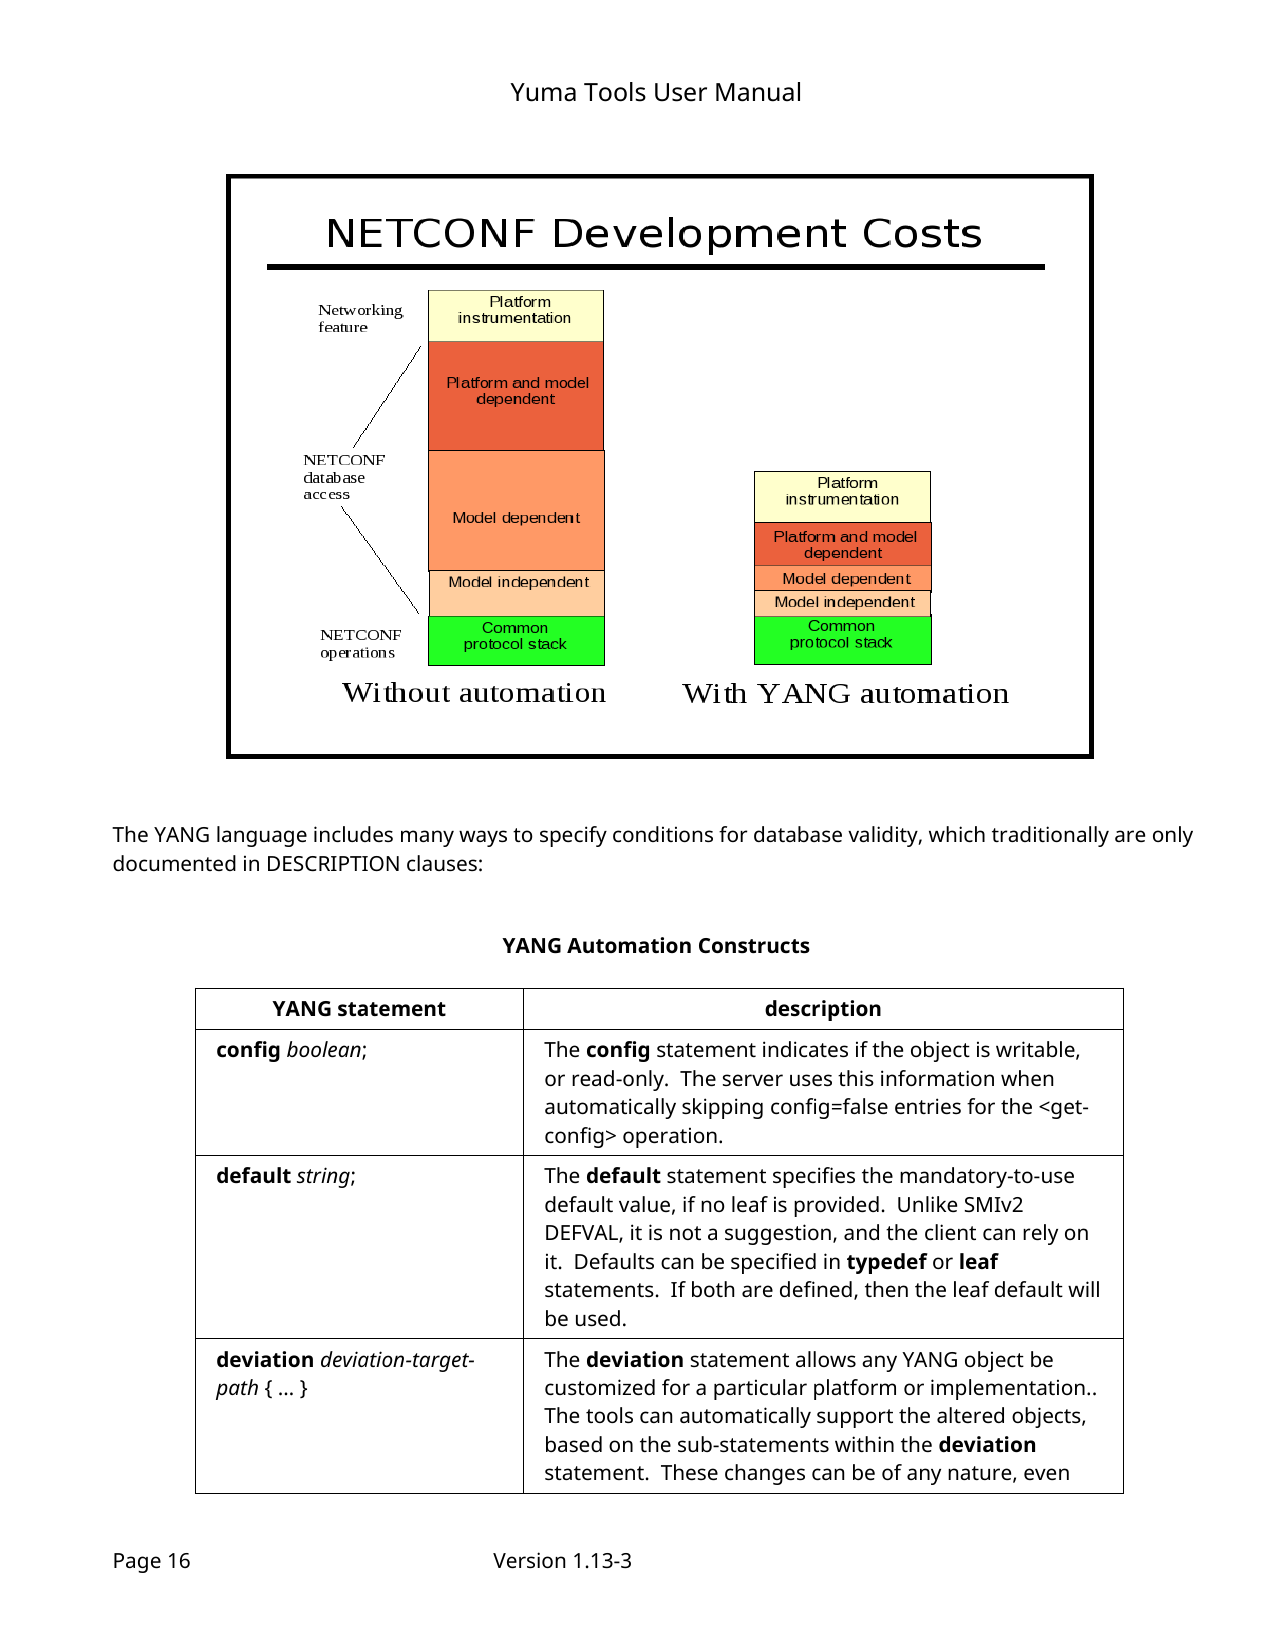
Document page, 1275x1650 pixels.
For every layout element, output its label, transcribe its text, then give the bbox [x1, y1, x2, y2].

text The YANG language includes many ways to specify conditions for database validity, which traditionally are only documented in DESCRIPTION clauses: [112, 821, 1200, 877]
picture [160, 138, 1153, 780]
table_cell The deviation statement allows any YANG object be customized for a particular platform or implementation.. The tools can automatically support the altered objects, based on the sub-statements within the deviation statement. These changes can be of any nature, even [524, 1339, 1123, 1493]
subtitle YANG Automation Constructs [127, 931, 1185, 959]
table_cell config boolean; [196, 1030, 523, 1155]
table_header YANG statement [196, 989, 523, 1029]
table_cell The config statement indicates if the object is writable, or read-only. The server uses this information when automatically skipping config=false entries for the <get-config> operation. [524, 1030, 1123, 1155]
table_cell The default statement specifies the mandatory-to-use default value, if no leaf is provided. Unlike SMIv2 DEFVAL, it is not a suggestion, and the client can rely on it. Defaults can be specified in typedef or leaf statements. If both are defined, then the leaf default will be used. [524, 1156, 1123, 1338]
table_cell default string; [196, 1156, 523, 1338]
table_cell deviation deviation-target-path { … } [196, 1339, 523, 1493]
table_header description [524, 989, 1123, 1029]
